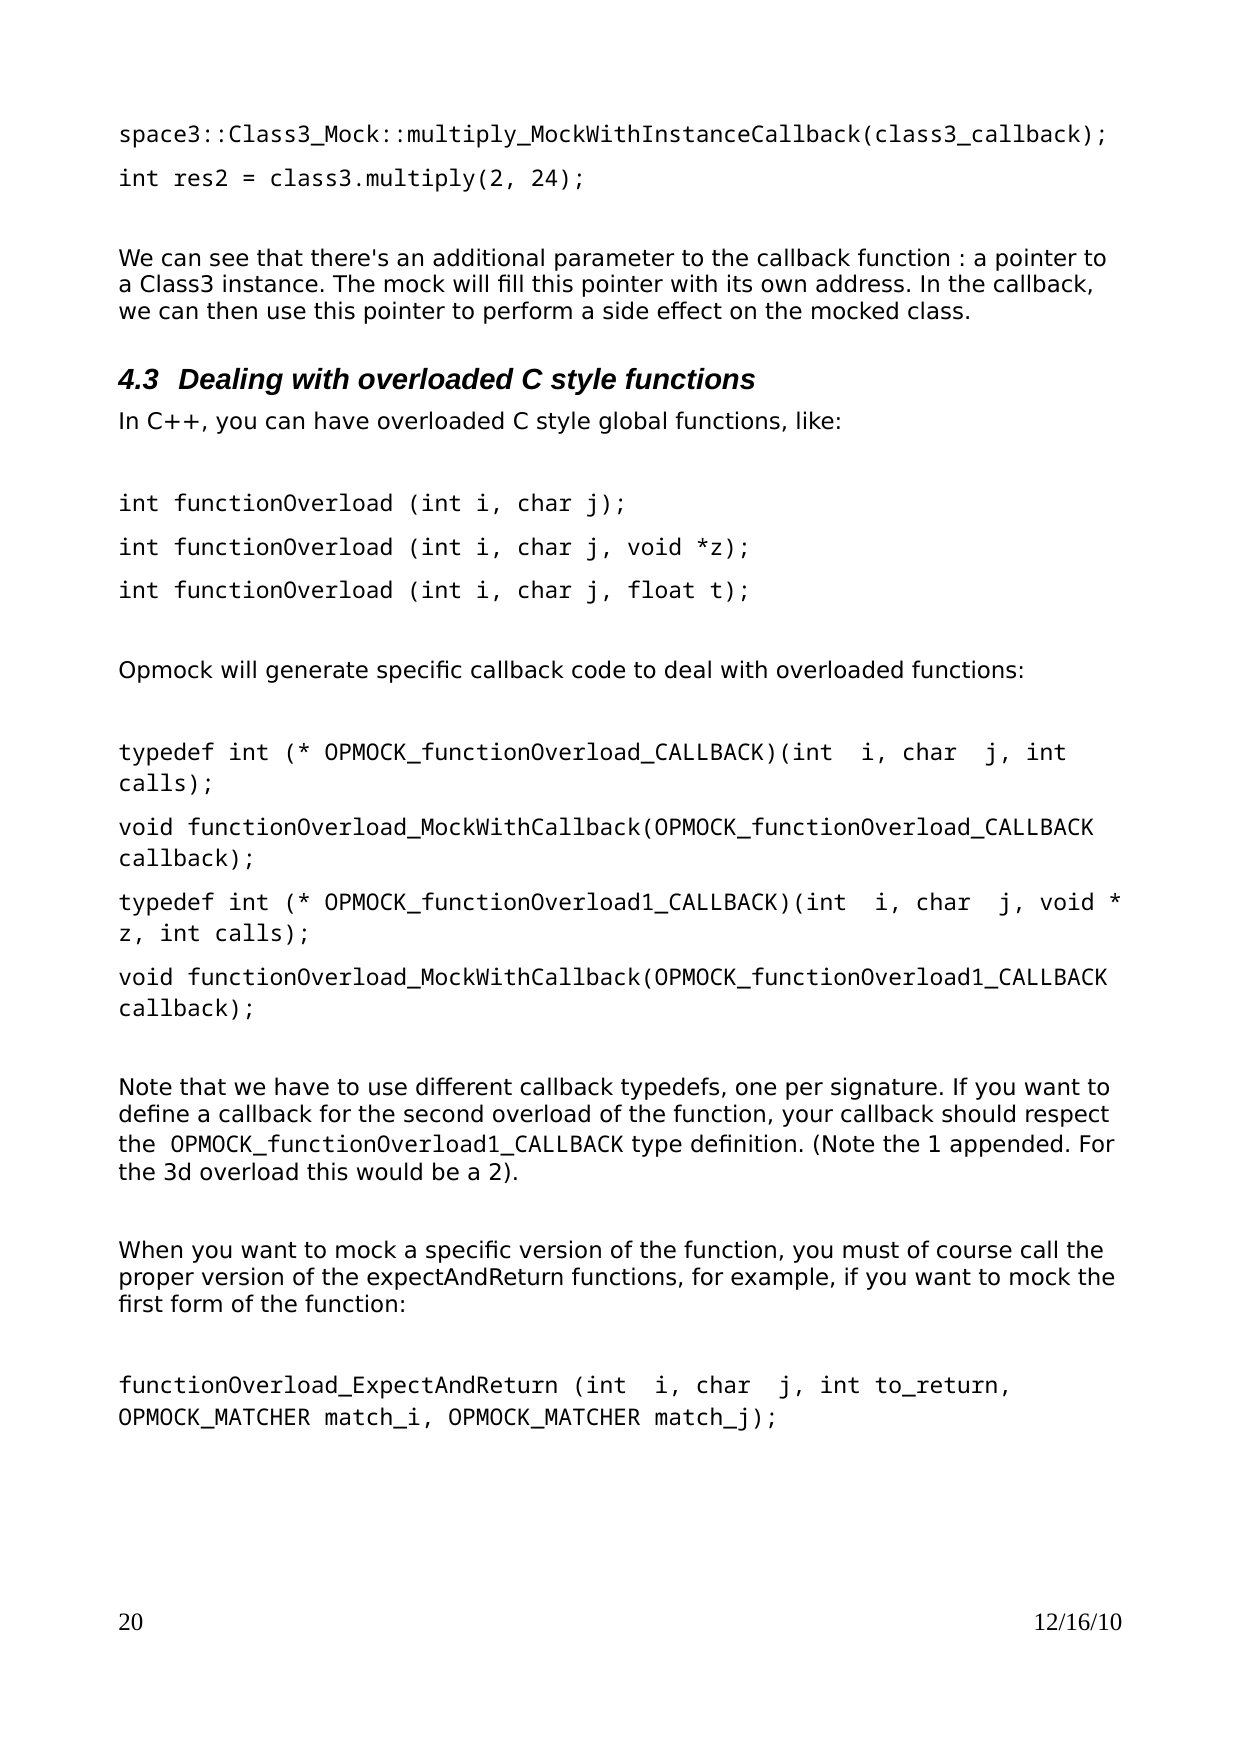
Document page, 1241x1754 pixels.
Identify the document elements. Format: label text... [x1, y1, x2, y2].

text space3::Class3_Mock::multiply_MockWithInstanceCallback(class3_callback); [118, 118, 1122, 149]
text functionOverload_ExpectAndReturn (int i, char j, int to_return, OPMOCK_MATCHER match_i, OPMOCK_MATCHER match_j); [118, 1369, 1122, 1432]
text int functionOverload (int i, char j, void *z); [118, 530, 1122, 562]
text int res2 = class3.multiply(2, 24); [118, 162, 1122, 193]
text int functionOverload (int i, char j); [118, 487, 1122, 518]
text Note that we have to use different callback typedefs, one per signature. If you want to define a callback for the second overload of the function, your callback should respect the OPMOCK_functionOverload1_CALLBACK type definition. (Note the 1 appended. For the 3d overload this would be a 2). [118, 1074, 1122, 1186]
text typedef int (* OPMOCK_functionOverload1_CALLBACK)(int i, char j, void * z, int calls); [118, 885, 1122, 948]
subtitle Dealing with overloaded C style functions [118, 362, 1122, 396]
text int functionOverload (int i, char j, float t); [118, 574, 1122, 605]
text Opmock will generate specific callback code to deal with overloaded functions: [118, 657, 1122, 684]
text typedef int (* OPMOCK_functionOverload_CALLBACK)(int i, char j, int calls); [118, 735, 1122, 798]
text When you want to mock a specific version of the function, you must of course call the proper version of the expectAndReturn functions, for example, if you want to mock the first form of the function: [118, 1237, 1122, 1317]
text void functionOverload_MockWithCallback(OPMOCK_functionOverload1_CALLBACK callback); [118, 960, 1122, 1023]
text In C++, you can have overloaded C style global functions, like: [118, 408, 1122, 435]
text We can see that there's an additional parameter to the callback function : a pointer to a Class3 instance. The mock will fill this pointer with its own address. In the callback, we can then use this pointer to perform a side effect on the mocked class. [118, 245, 1122, 325]
text void functionOverload_MockWithCallback(OPMOCK_functionOverload_CALLBACK callback); [118, 810, 1122, 873]
